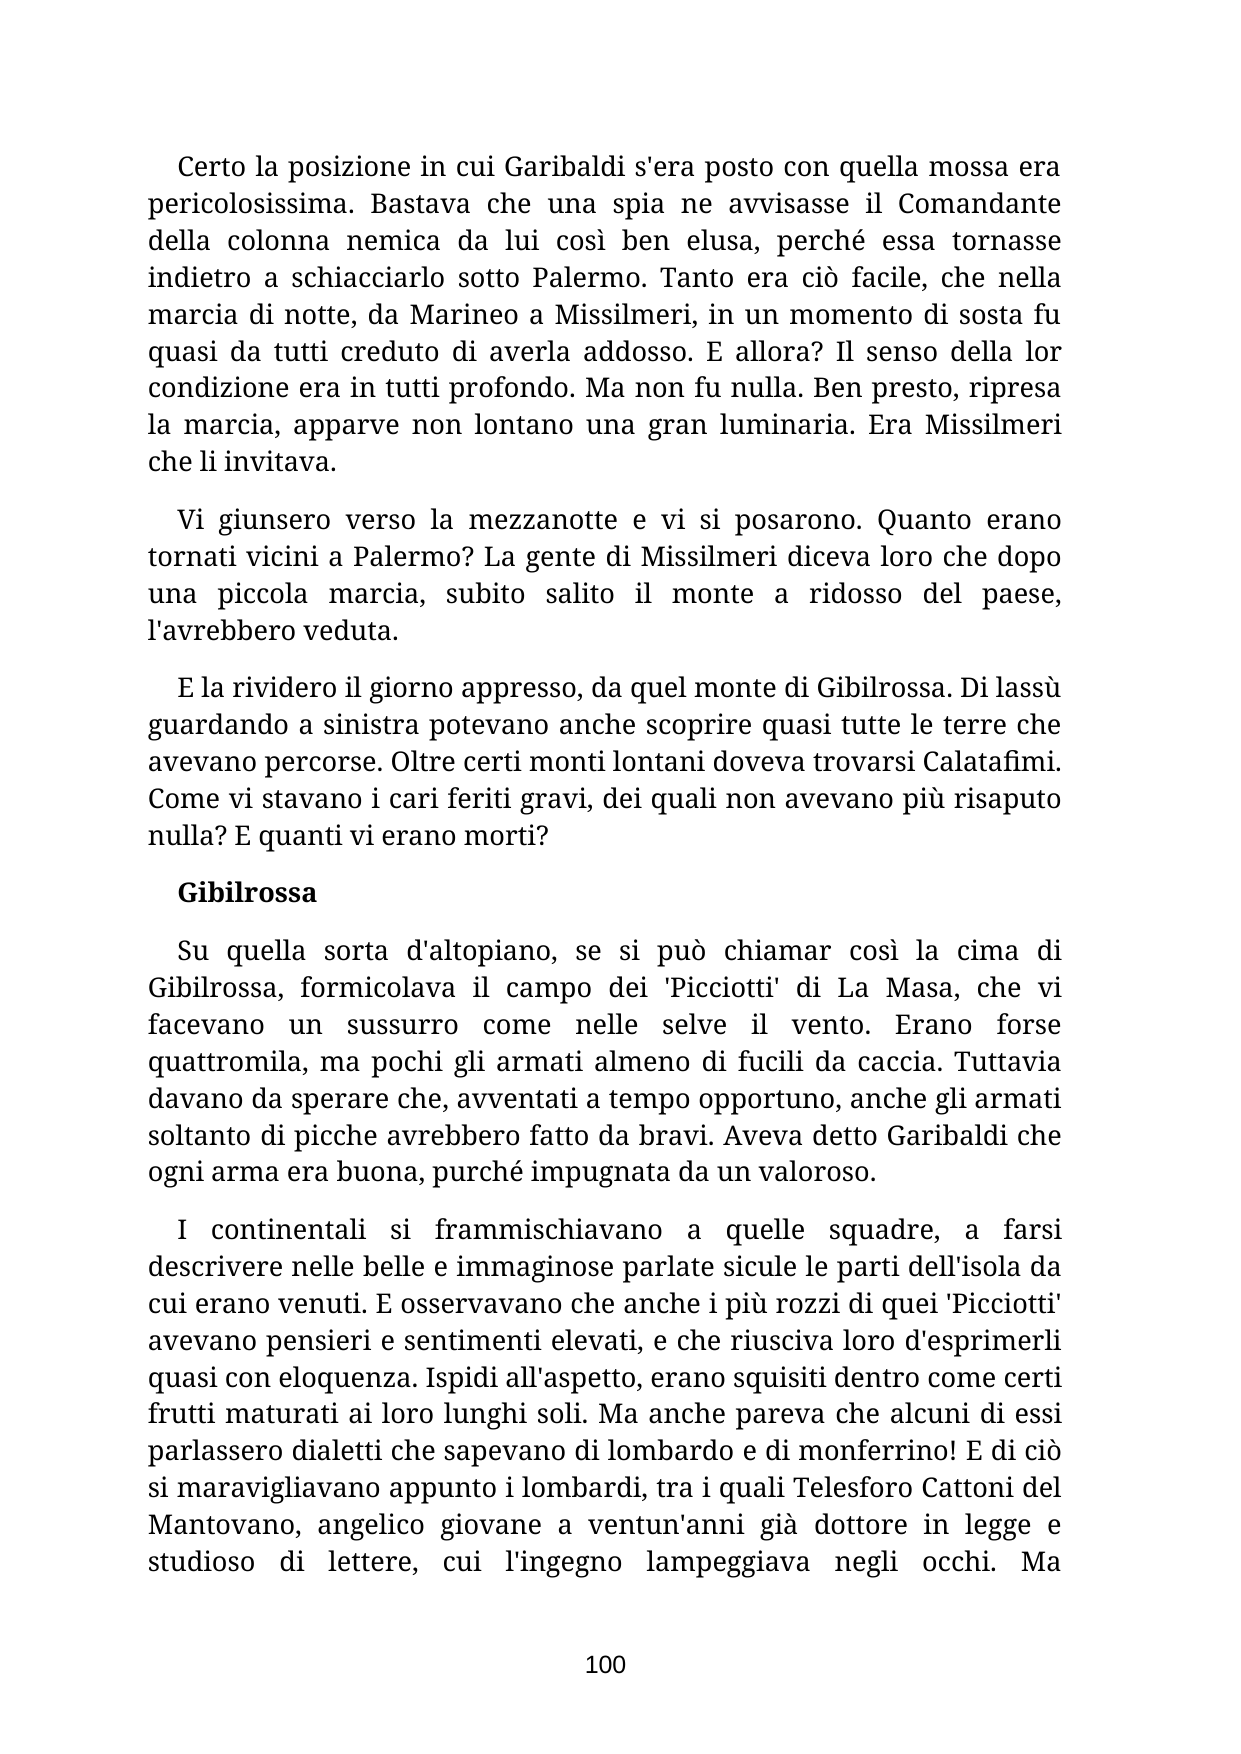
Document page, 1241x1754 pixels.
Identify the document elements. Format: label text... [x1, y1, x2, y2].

text Su quella sorta d'altopiano, se si può chiamar così la cima di Gibilrossa, formicolava il campo dei 'Picciotti' di La Masa, che vi facevano un sussurro come nelle selve il vento. Erano forse quattromila, ma pochi gli armati almeno di fucili da caccia. Tuttavia davano da sperare che, avventati a tempo opportuno, anche gli armati soltanto di picche avrebbero fatto da bravi. Aveva detto Garibaldi che ogni arma era buona, purché impugnata da un valoroso. [148, 932, 1063, 1190]
subtitle Gibilrossa [177, 874, 1063, 911]
text Vi giunsero verso la mezzanotte e vi si posarono. Quanto erano tornati vicini a Palermo? La gente di Missilmeri diceva loro che dopo una piccola marcia, subito salito il monte a ridosso del paese, l'avrebbero veduta. [148, 500, 1063, 648]
text Certo la posizione in cui Garibaldi s'era posto con quella mossa era pericolosissima. Bastava che una spia ne avvisasse il Comandante della colonna nemica da lui così ben elusa, perché essa tornasse indietro a schiacciarlo sotto Palermo. Tanto era ciò facile, che nella marcia di notte, da Marineo a Missilmeri, in un momento di sosta fu quasi da tutti creduto di averla addosso. E allora? Il senso della lor condizione era in tutti profondo. Ma non fu nulla. Ben presto, ripresa la marcia, apparve non lontano una gran luminaria. Era Missilmeri che li invitava. [148, 148, 1063, 479]
text E la rividero il giorno appresso, da quel monte di Gibilrossa. Di lassù guardando a sinistra potevano anche scoprire quasi tutte le terre che avevano percorse. Oltre certi monti lontani doveva trovarsi Calatafimi. Come vi stavano i cari feriti gravi, dei quali non avevano più risaputo nulla? E quanti vi erano morti? [148, 669, 1063, 853]
text I continentali si frammischiavano a quelle squadre, a farsi descrivere nelle belle e immaginose parlate sicule le parti dell'isola da cui erano venuti. E osservavano che anche i più rozzi di quei 'Picciotti' avevano pensieri e sentimenti elevati, e che riusciva loro d'esprimerli quasi con eloquenza. Ispidi all'aspetto, erano squisiti dentro come certi frutti maturati ai loro lunghi soli. Ma anche pareva che alcuni di essi parlassero dialetti che sapevano di lombardo e di monferrino! E di ciò si maravigliavano appunto i lombardi, tra i quali Telesforo Cattoni del Mantovano, angelico giovane a ventun'anni già dottore in legge e studioso di lettere, cui l'ingegno lampeggiava negli occhi. Ma [148, 1211, 1063, 1579]
